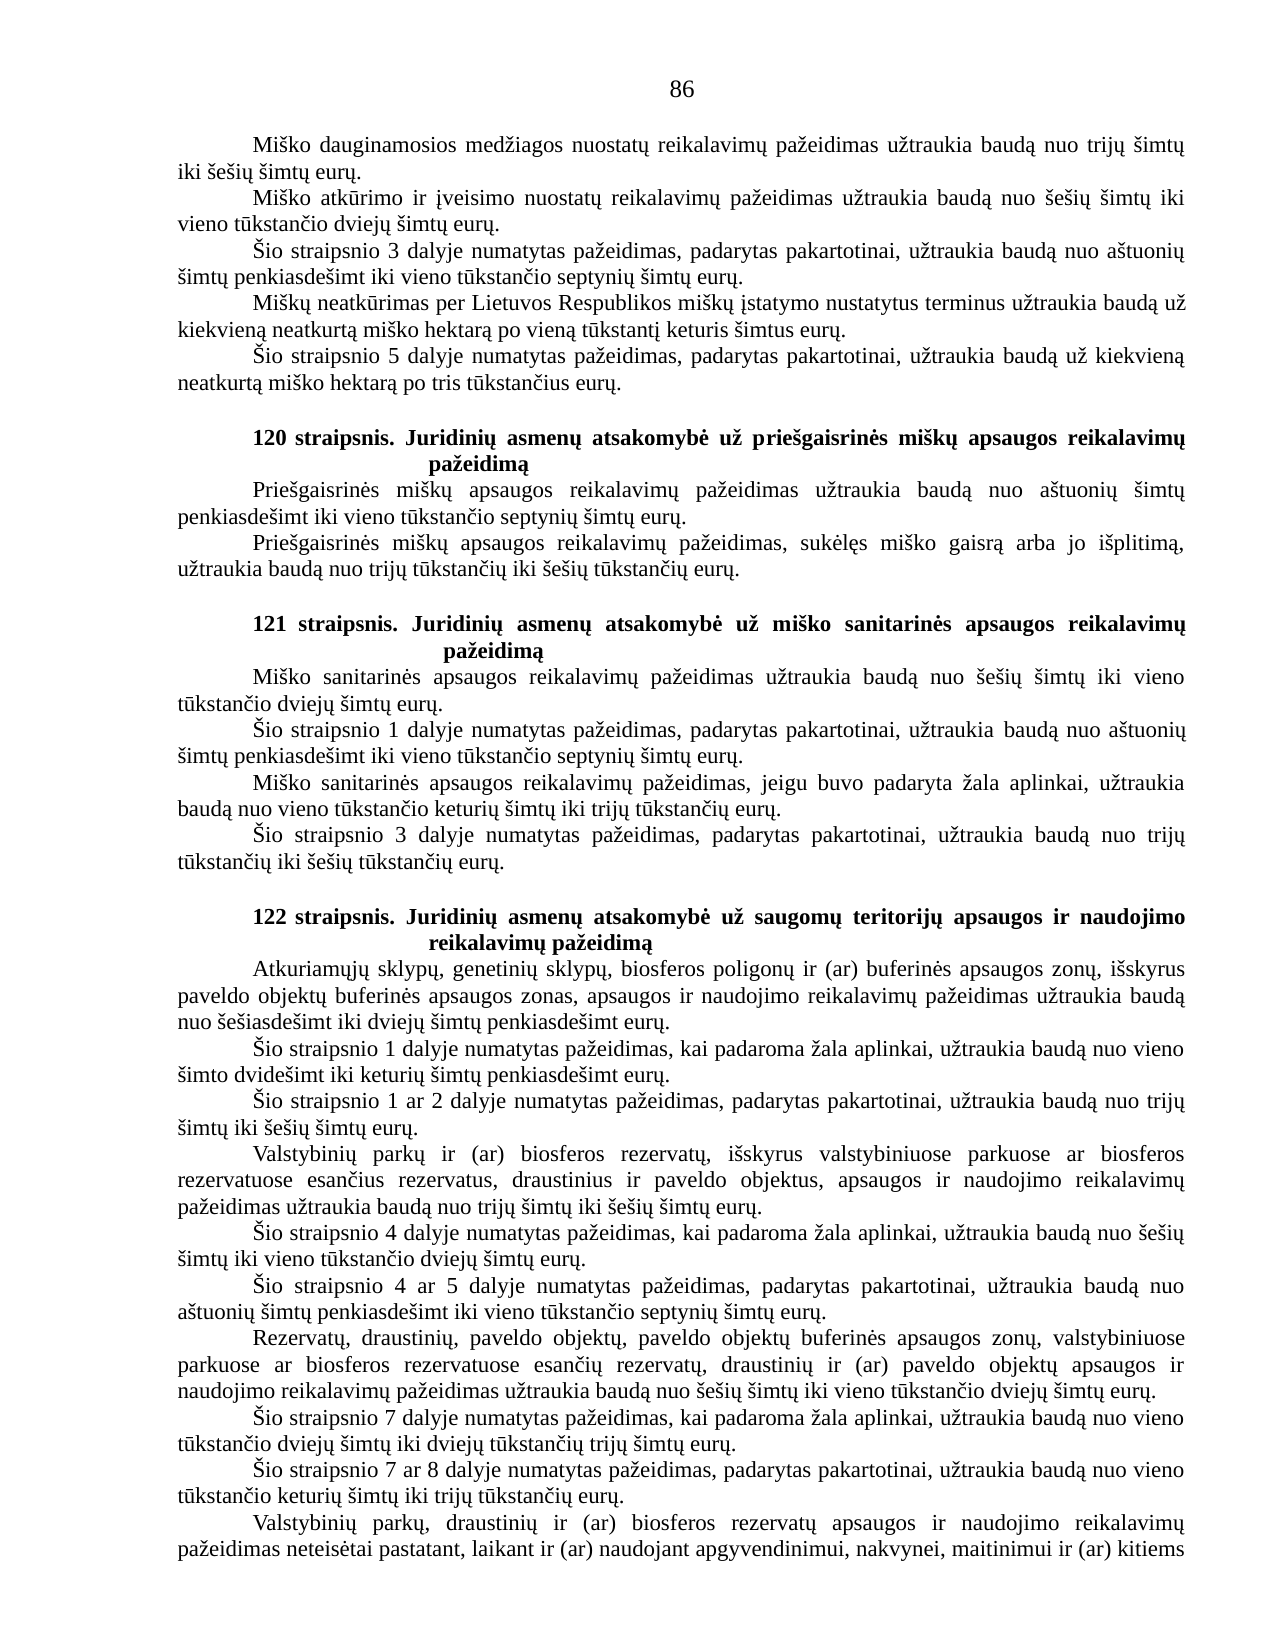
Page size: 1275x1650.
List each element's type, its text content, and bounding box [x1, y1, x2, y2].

text Miško sanitarinės apsaugos reikalavimų pažeidimas, jeigu buvo padaryta žala aplinkai, užtraukia baudą nuo vieno tūkstančio keturių šimtų iki trijų tūkstančių eurų. [177, 769, 1186, 821]
text Miškų neatkūrimas per Lietuvos Respublikos miškų įstatymo nustatytus terminus užtraukia baudą už kiekvieną neatkurtą miško hektarą po vieną tūkstantį keturis šimtus eurų. [177, 289, 1186, 342]
text Miško atkūrimo ir įveisimo nuostatų reikalavimų pažeidimas užtraukia baudą nuo šešių šimtų iki vieno tūkstančio dviejų šimtų eurų. [177, 184, 1186, 237]
text Šio straipsnio 1 dalyje numatytas pažeidimas, padarytas pakartotinai, užtraukia baudą nuo aštuonių šimtų penkiasdešimt iki vieno tūkstančio septynių šimtų eurų. [177, 716, 1186, 769]
text Šio straipsnio 5 dalyje numatytas pažeidimas, padarytas pakartotinai, užtraukia baudą už kiekvieną neatkurtą miško hektarą po tris tūkstančius eurų. [177, 342, 1186, 395]
text Šio straipsnio 3 dalyje numatytas pažeidimas, padarytas pakartotinai, užtraukia baudą nuo trijų tūkstančių iki šešių tūkstančių eurų. [177, 821, 1186, 874]
text 121 straipsnis. Juridinių asmenų atsakomybė už miško sanitarinės apsaugos reikalavimų pažeidimą [252, 611, 1186, 663]
text Šio straipsnio 1 ar 2 dalyje numatytas pažeidimas, padarytas pakartotinai, užtraukia baudą nuo trijų šimtų iki šešių šimtų eurų. [177, 1087, 1186, 1140]
text Priešgaisrinės miškų apsaugos reikalavimų pažeidimas užtraukia baudą nuo aštuonių šimtų penkiasdešimt iki vieno tūkstančio septynių šimtų eurų. [177, 476, 1186, 529]
text Valstybinių parkų, draustinių ir (ar) biosferos rezervatų apsaugos ir naudojimo reikalavimų pažeidimas neteisėtai pastatant, laikant ir (ar) naudojant apgyvendinimui, nakvynei, maitinimui ir (ar) kitiems [177, 1509, 1186, 1562]
text Atkuriamųjų sklypų, genetinių sklypų, biosferos poligonų ir (ar) buferinės apsaugos zonų, išskyrus paveldo objektų buferinės apsaugos zonas, apsaugos ir naudojimo reikalavimų pažeidimas užtraukia baudą nuo šešiasdešimt iki dviejų šimtų penkiasdešimt eurų. [177, 956, 1186, 1034]
text Priešgaisrinės miškų apsaugos reikalavimų pažeidimas, sukėlęs miško gaisrą arba jo išplitimą, užtraukia baudą nuo trijų tūkstančių iki šešių tūkstančių eurų. [177, 529, 1186, 582]
text 122 straipsnis. Juridinių asmenų atsakomybė už saugomų teritorijų apsaugos ir naudojimo reikalavimų pažeidimą [252, 903, 1186, 956]
text Rezervatų, draustinių, paveldo objektų, paveldo objektų buferinės apsaugos zonų, valstybiniuose parkuose ar biosferos rezervatuose esančių rezervatų, draustinių ir (ar) paveldo objektų apsaugos ir naudojimo reikalavimų pažeidimas užtraukia baudą nuo šešių šimtų iki vieno tūkstančio dviejų šimtų eurų. [177, 1324, 1186, 1403]
text Šio straipsnio 4 ar 5 dalyje numatytas pažeidimas, padarytas pakartotinai, užtraukia baudą nuo aštuonių šimtų penkiasdešimt iki vieno tūkstančio septynių šimtų eurų. [177, 1272, 1186, 1324]
text Miško sanitarinės apsaugos reikalavimų pažeidimas užtraukia baudą nuo šešių šimtų iki vieno tūkstančio dviejų šimtų eurų. [177, 663, 1186, 716]
text Šio straipsnio 1 dalyje numatytas pažeidimas, kai padaroma žala aplinkai, užtraukia baudą nuo vieno šimto dvidešimt iki keturių šimtų penkiasdešimt eurų. [177, 1034, 1186, 1087]
text 120 straipsnis. Juridinių asmenų atsakomybė už priešgaisrinės miškų apsaugos reikalavimų pažeidimą [252, 424, 1186, 476]
text Šio straipsnio 3 dalyje numatytas pažeidimas, padarytas pakartotinai, užtraukia baudą nuo aštuonių šimtų penkiasdešimt iki vieno tūkstančio septynių šimtų eurų. [177, 237, 1186, 289]
text Miško dauginamosios medžiagos nuostatų reikalavimų pažeidimas užtraukia baudą nuo trijų šimtų iki šešių šimtų eurų. [177, 131, 1186, 184]
text Valstybinių parkų ir (ar) biosferos rezervatų, išskyrus valstybiniuose parkuose ar biosferos rezervatuose esančius rezervatus, draustinius ir paveldo objektus, apsaugos ir naudojimo reikalavimų pažeidimas užtraukia baudą nuo trijų šimtų iki šešių šimtų eurų. [177, 1140, 1186, 1219]
text Šio straipsnio 4 dalyje numatytas pažeidimas, kai padaroma žala aplinkai, užtraukia baudą nuo šešių šimtų iki vieno tūkstančio dviejų šimtų eurų. [177, 1219, 1186, 1272]
text Šio straipsnio 7 dalyje numatytas pažeidimas, kai padaroma žala aplinkai, užtraukia baudą nuo vieno tūkstančio dviejų šimtų iki dviejų tūkstančių trijų šimtų eurų. [177, 1403, 1186, 1456]
text Šio straipsnio 7 ar 8 dalyje numatytas pažeidimas, padarytas pakartotinai, užtraukia baudą nuo vieno tūkstančio keturių šimtų iki trijų tūkstančių eurų. [177, 1456, 1186, 1509]
